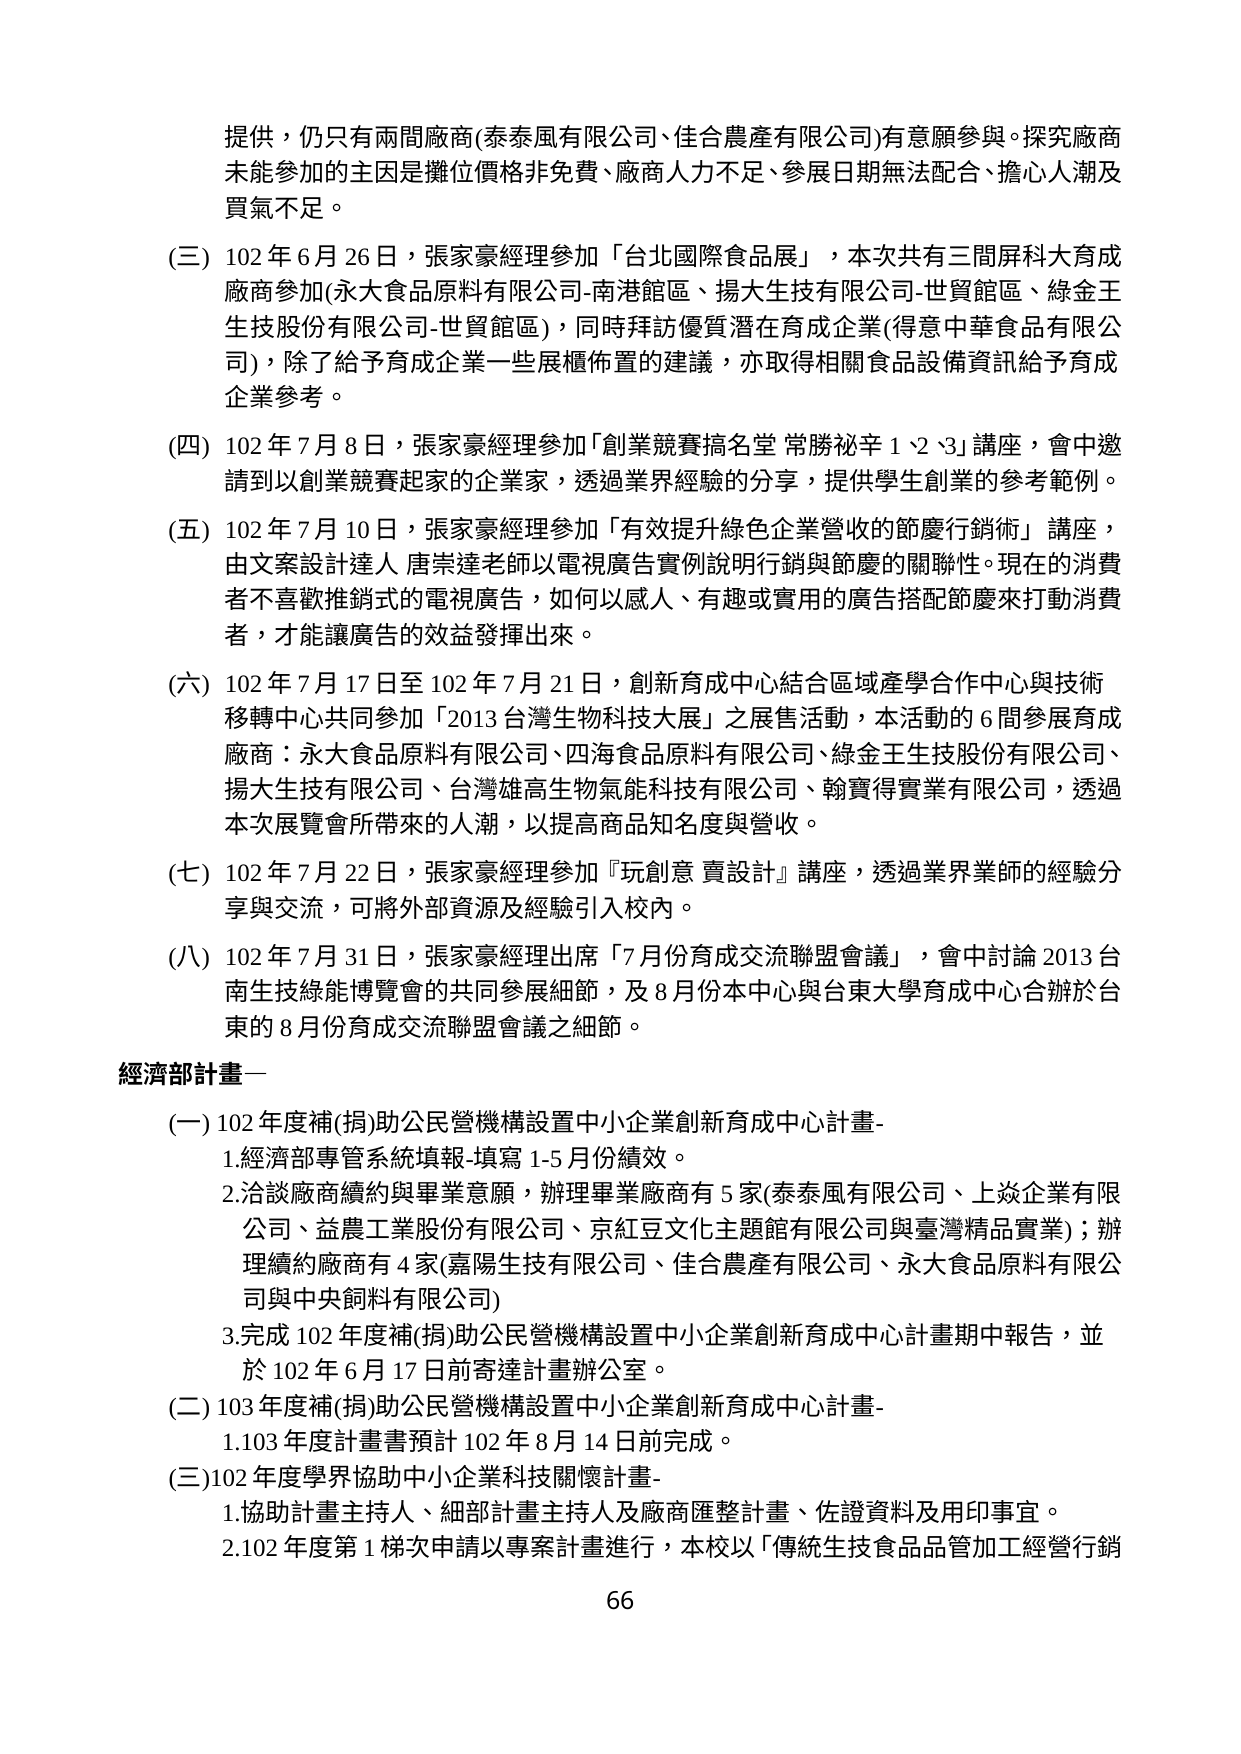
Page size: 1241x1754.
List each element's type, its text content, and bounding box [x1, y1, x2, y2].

list 提供，仍只有兩間廠商(泰泰風有限公司、佳合農產有限公司)有意願參與。探究廠商未能參加的主因是攤位價格非免費、廠商人力不足、參展日期無法配合、擔心人潮及買氣不足。 [168, 118, 1122, 224]
list 102年7月10日，張家豪經理參加「有效提升綠色企業營收的節慶行銷術」 講座，由文案設計達人 唐崇達老師以電視廣告實例說明行銷與節慶的關聯性。現在的消費者不喜歡推銷式的電視廣告，如何以感人、有趣或實用的廣告搭配節慶來打動消費者，才能讓廣告的效益發揮出來。 [168, 510, 1122, 651]
text 經濟部計畫— [118, 1056, 1122, 1091]
text 2.102年度第1梯次申請以專案計畫進行，本校以「傳統生技食品品管加工經營行銷 [222, 1528, 1122, 1564]
text 1.協助計畫主持人、細部計畫主持人及廠商匯整計畫、佐證資料及用印事宜。 [222, 1493, 1122, 1528]
text 1.經濟部專管系統填報-填寫1-5月份績效。 [222, 1139, 1122, 1174]
list 102年7月8日，張家豪經理參加「創業競賽搞名堂 常勝祕辛1、2、3」講座，會中邀請到以創業競賽起家的企業家，透過業界經驗的分享，提供學生創業的參考範例。 [168, 426, 1122, 497]
text 2.洽談廠商續約與畢業意願，辦理畢業廠商有5家(泰泰風有限公司、上焱企業有限公司、益農工業股份有限公司、京紅豆文化主題館有限公司與臺灣精品實業)；辦理續約廠商有4家(嘉陽生技有限公司、佳合農產有限公司、永大食品原料有限公司與中央飼料有限公司) [222, 1174, 1122, 1316]
text 3.完成102年度補(捐)助公民營機構設置中小企業創新育成中心計畫期中報告，並於102年6月17日前寄達計畫辦公室。 [222, 1316, 1122, 1387]
text (一) 102年度補(捐)助公民營機構設置中小企業創新育成中心計畫- [168, 1103, 1122, 1139]
list 102年7月17日至102年7月21日，創新育成中心結合區域產學合作中心與技術移轉中心共同參加「2013台灣生物科技大展」之展售活動，本活動的6間參展育成廠商：永大食品原料有限公司、四海食品原料有限公司、綠金王生技股份有限公司、揚大生技有限公司、台灣雄高生物氣能科技有限公司、翰寶得實業有限公司，透過本次展覽會所帶來的人潮，以提高商品知名度與營收。 [168, 664, 1122, 841]
text (三)102年度學界協助中小企業科技關懷計畫- [168, 1458, 1122, 1493]
list 102年6月26日，張家豪經理參加「台北國際食品展」，本次共有三間屏科大育成廠商參加(永大食品原料有限公司-南港館區、揚大生技有限公司-世貿館區、綠金王生技股份有限公司-世貿館區)，同時拜訪優質潛在育成企業(得意中華食品有限公司)，除了給予育成企業一些展櫃佈置的建議，亦取得相關食品設備資訊給予育成企業參考。 [168, 237, 1122, 414]
text 1.103年度計畫書預計102年8月14日前完成。 [222, 1422, 1122, 1458]
list 102年7月22日，張家豪經理參加『玩創意 賣設計』講座，透過業界業師的經驗分享與交流，可將外部資源及經驗引入校內。 [168, 853, 1122, 924]
list 102年7月31日，張家豪經理出席「7月份育成交流聯盟會議」，會中討論2013台南生技綠能博覽會的共同參展細節，及8月份本中心與台東大學育成中心合辦於台東的8月份育成交流聯盟會議之細節。 [168, 937, 1122, 1043]
text (二) 103年度補(捐)助公民營機構設置中小企業創新育成中心計畫- [168, 1387, 1122, 1422]
